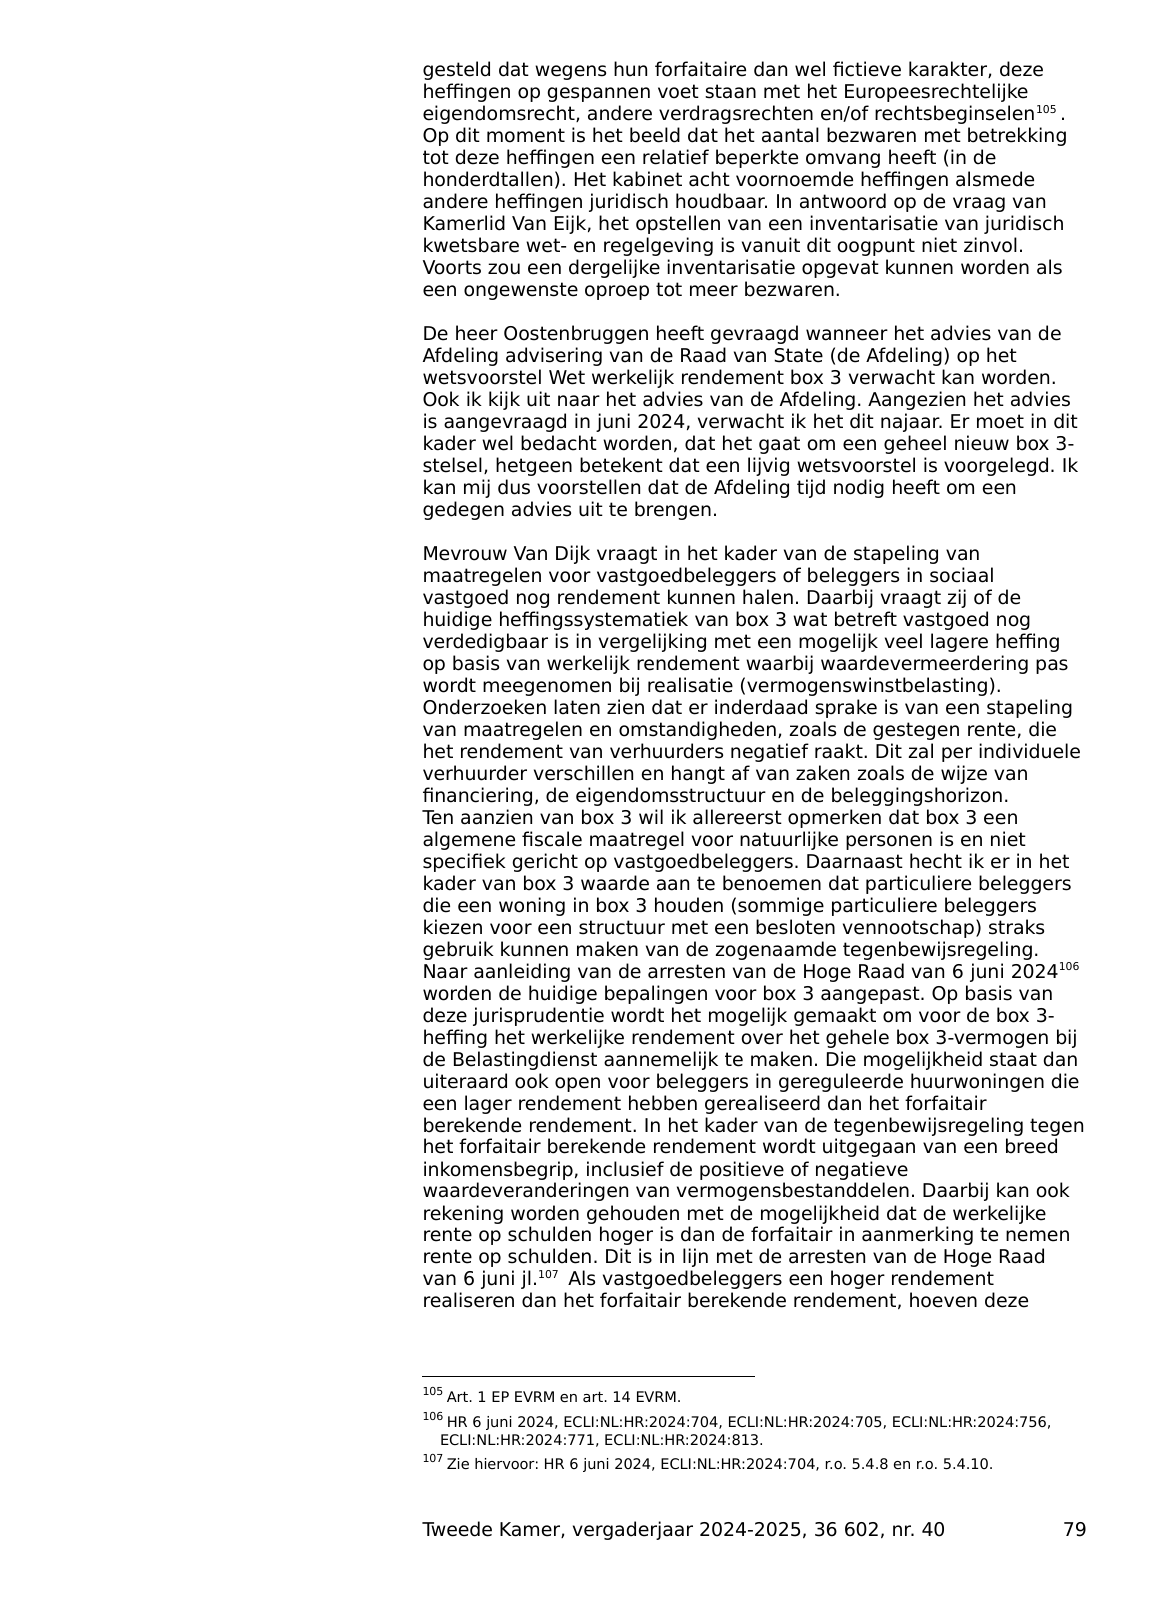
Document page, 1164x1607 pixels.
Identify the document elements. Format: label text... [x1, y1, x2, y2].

text HR 6 juni 2024, ECLI:NL:HR:2024:704, ECLI:NL:HR:2024:705, ECLI:NL:HR:2024:756, ECLI:NL:HR:2024:771, ECLI:NL:HR:2024:813. [422, 1410, 1087, 1449]
text Mevrouw Van Dijk vraagt in het kader van de stapeling van maatregelen voor vastgoedbeleggers of beleggers in sociaal vastgoed nog rendement kunnen halen. Daarbij vraagt zij of de huidige heffingssystematiek van box 3 wat betreft vastgoed nog verdedigbaar is in vergelijking met een mogelijk veel lagere heffing op basis van werkelijk rendement waarbij waardevermeerdering pas wordt meegenomen bij realisatie (vermogenswinstbelasting). [422, 543, 1087, 697]
text Zie hiervoor: HR 6 juni 2024, ECLI:NL:HR:2024:704, r.o. 5.4.8 en r.o. 5.4.10. [422, 1452, 1087, 1474]
text De heer Oostenbruggen heeft gevraagd wanneer het advies van de Afdeling advisering van de Raad van State (de Afdeling) op het wetsvoorstel Wet werkelijk rendement box 3 verwacht kan worden. Ook ik kijk uit naar het advies van de Afdeling. Aangezien het advies is aangevraagd in juni 2024, verwacht ik het dit najaar. Er moet in dit kader wel bedacht worden, dat het gaat om een geheel nieuw box 3-stelsel, hetgeen betekent dat een lijvig wetsvoorstel is voorgelegd. Ik kan mij dus voorstellen dat de Afdeling tijd nodig heeft om een gedegen advies uit te brengen. [422, 323, 1087, 521]
text Onderzoeken laten zien dat er inderdaad sprake is van een stapeling van maatregelen en omstandigheden, zoals de gestegen rente, die het rendement van verhuurders negatief raakt. Dit zal per individuele verhuurder verschillen en hangt af van zaken zoals de wijze van financiering, de eigendomsstructuur en de beleggingshorizon. [422, 697, 1087, 807]
text gesteld dat wegens hun forfaitaire dan wel fictieve karakter, deze heffingen op gespannen voet staan met het Europeesrechtelijke eigendomsrecht, andere verdragsrechten en/of rechtsbeginselen. Op dit moment is het beeld dat het aantal bezwaren met betrekking tot deze heffingen een relatief beperkte omvang heeft (in de honderdtallen). Het kabinet acht voornoemde heffingen alsmede andere heffingen juridisch houdbaar. In antwoord op de vraag van Kamerlid Van Eijk, het opstellen van een inventarisatie van juridisch kwetsbare wet- en regelgeving is vanuit dit oogpunt niet zinvol. Voorts zou een dergelijke inventarisatie opgevat kunnen worden als een ongewenste oproep tot meer bezwaren. [422, 59, 1087, 301]
text Ten aanzien van box 3 wil ik allereerst opmerken dat box 3 een algemene fiscale maatregel voor natuurlijke personen is en niet specifiek gericht op vastgoedbeleggers. Daarnaast hecht ik er in het kader van box 3 waarde aan te benoemen dat particuliere beleggers die een woning in box 3 houden (sommige particuliere beleggers kiezen voor een structuur met een besloten vennootschap) straks gebruik kunnen maken van de zogenaamde tegenbewijsregeling. Naar aanleiding van de arresten van de Hoge Raad van 6 juni 2024 worden de huidige bepalingen voor box 3 aangepast. Op basis van deze jurisprudentie wordt het mogelijk gemaakt om voor de box 3-heffing het werkelijke rendement over het gehele box 3-vermogen bij de Belastingdienst aannemelijk te maken. Die mogelijkheid staat dan uiteraard ook open voor beleggers in gereguleerde huurwoningen die een lager rendement hebben gerealiseerd dan het forfaitair berekende rendement. In het kader van de tegenbewijsregeling tegen het forfaitair berekende rendement wordt uitgegaan van een breed inkomensbegrip, inclusief de positieve of negatieve waardeveranderingen van vermogensbestanddelen. Daarbij kan ook rekening worden gehouden met de mogelijkheid dat de werkelijke rente op schulden hoger is dan de forfaitair in aanmerking te nemen rente op schulden. Dit is in lijn met de arresten van de Hoge Raad van 6 juni jl. Als vastgoedbeleggers een hoger rendement realiseren dan het forfaitair berekende rendement, hoeven deze [422, 807, 1087, 1312]
text Art. 1 EP EVRM en art. 14 EVRM. [422, 1385, 1087, 1407]
